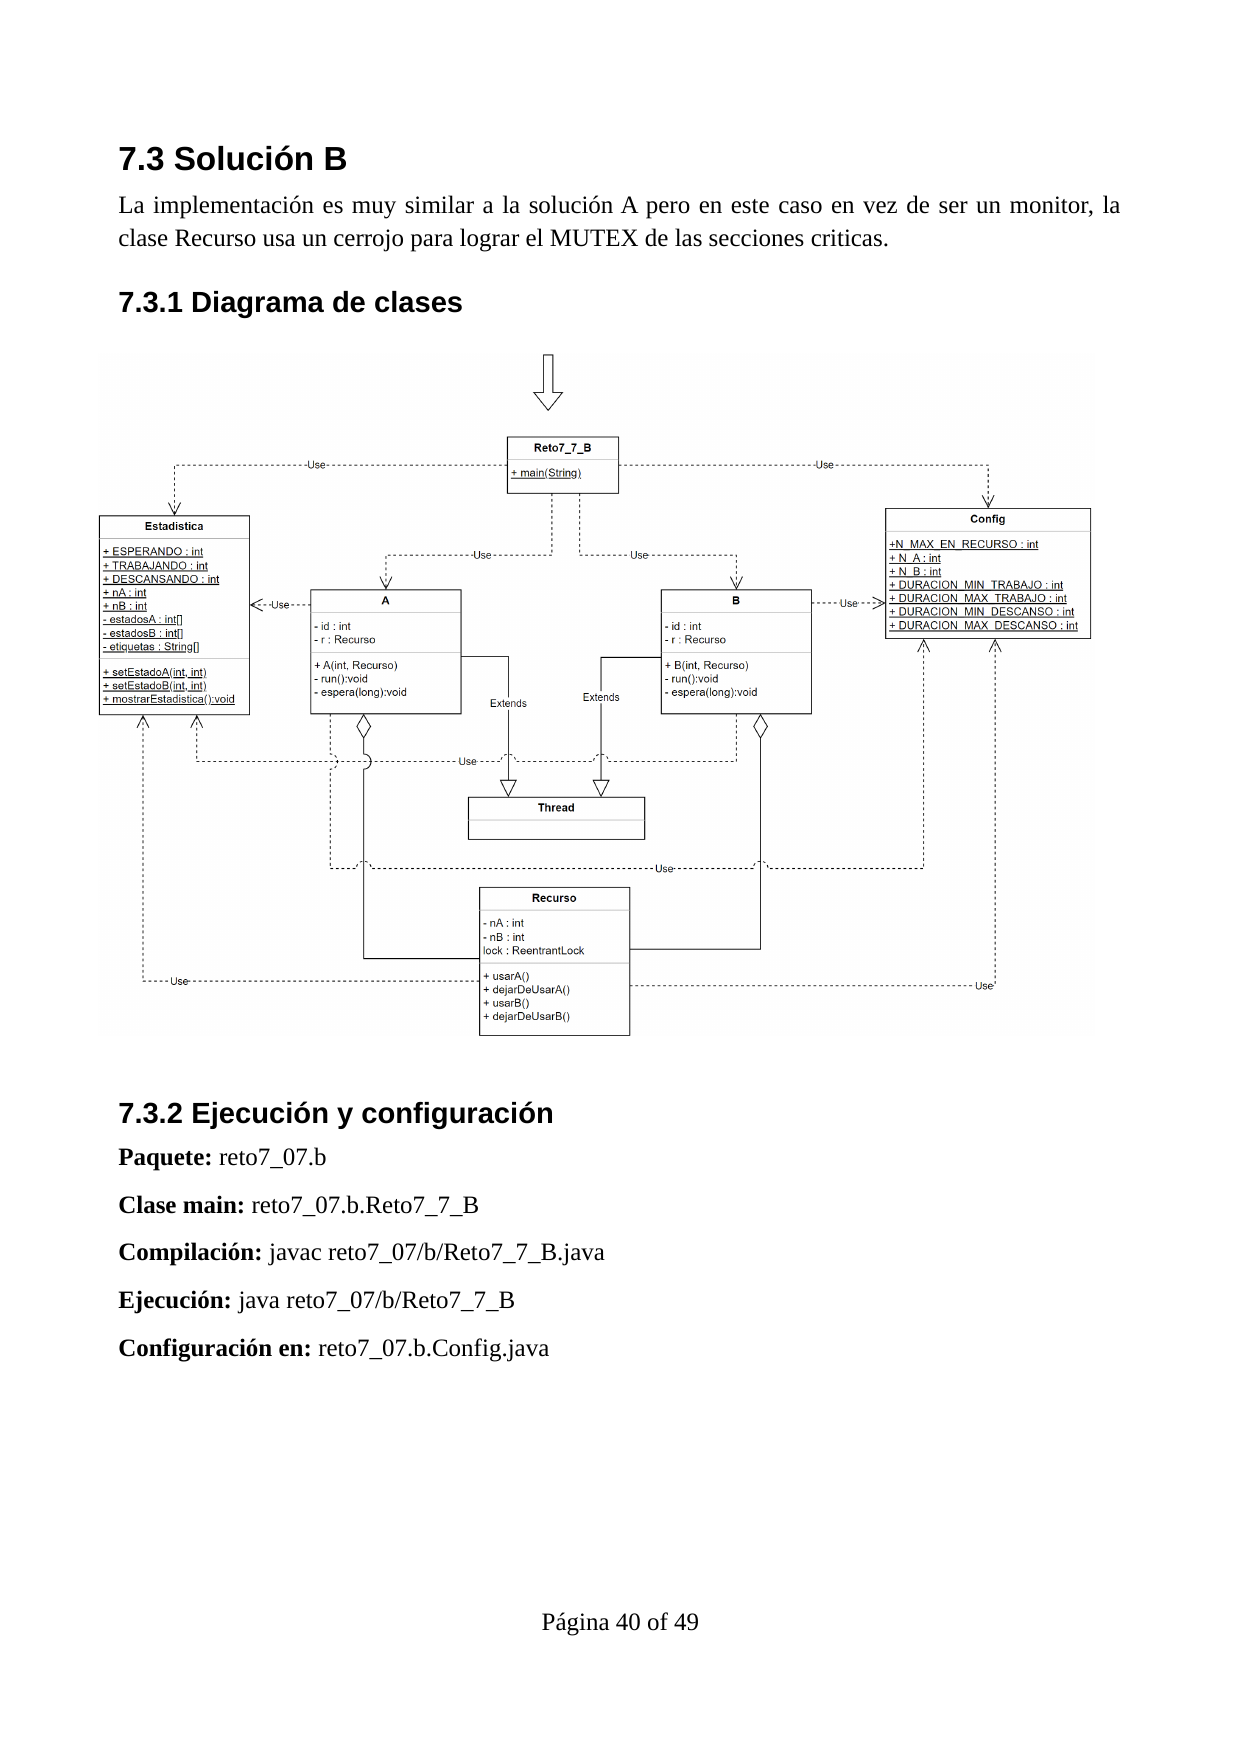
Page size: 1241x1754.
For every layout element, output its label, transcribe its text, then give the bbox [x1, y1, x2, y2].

subtitle 7.3.1 Diagrama de clases [118, 285, 1122, 319]
subtitle 7.3.2 Ejecución y configuración [118, 1096, 1122, 1130]
text La implementación es muy similar a la solución A pero en este caso en vez de ser un monitor, la clase Recurso usa un cerrojo para lograr el MUTEX de las secciones criticas. [118, 190, 1122, 252]
text Clase main: reto7_07.b.Reto7_7_B [118, 1190, 1122, 1218]
text Compilación: javac reto7_07/b/Reto7_7_B.java [118, 1237, 1122, 1266]
text Configuración en: reto7_07.b.Config.java [118, 1333, 1122, 1361]
text Paquete: reto7_07.b [118, 1142, 1122, 1171]
subtitle 7.3 Solución B [118, 139, 1122, 177]
picture [97, 353, 1095, 1036]
text Ejecución: java reto7_07/b/Reto7_7_B [118, 1285, 1122, 1314]
